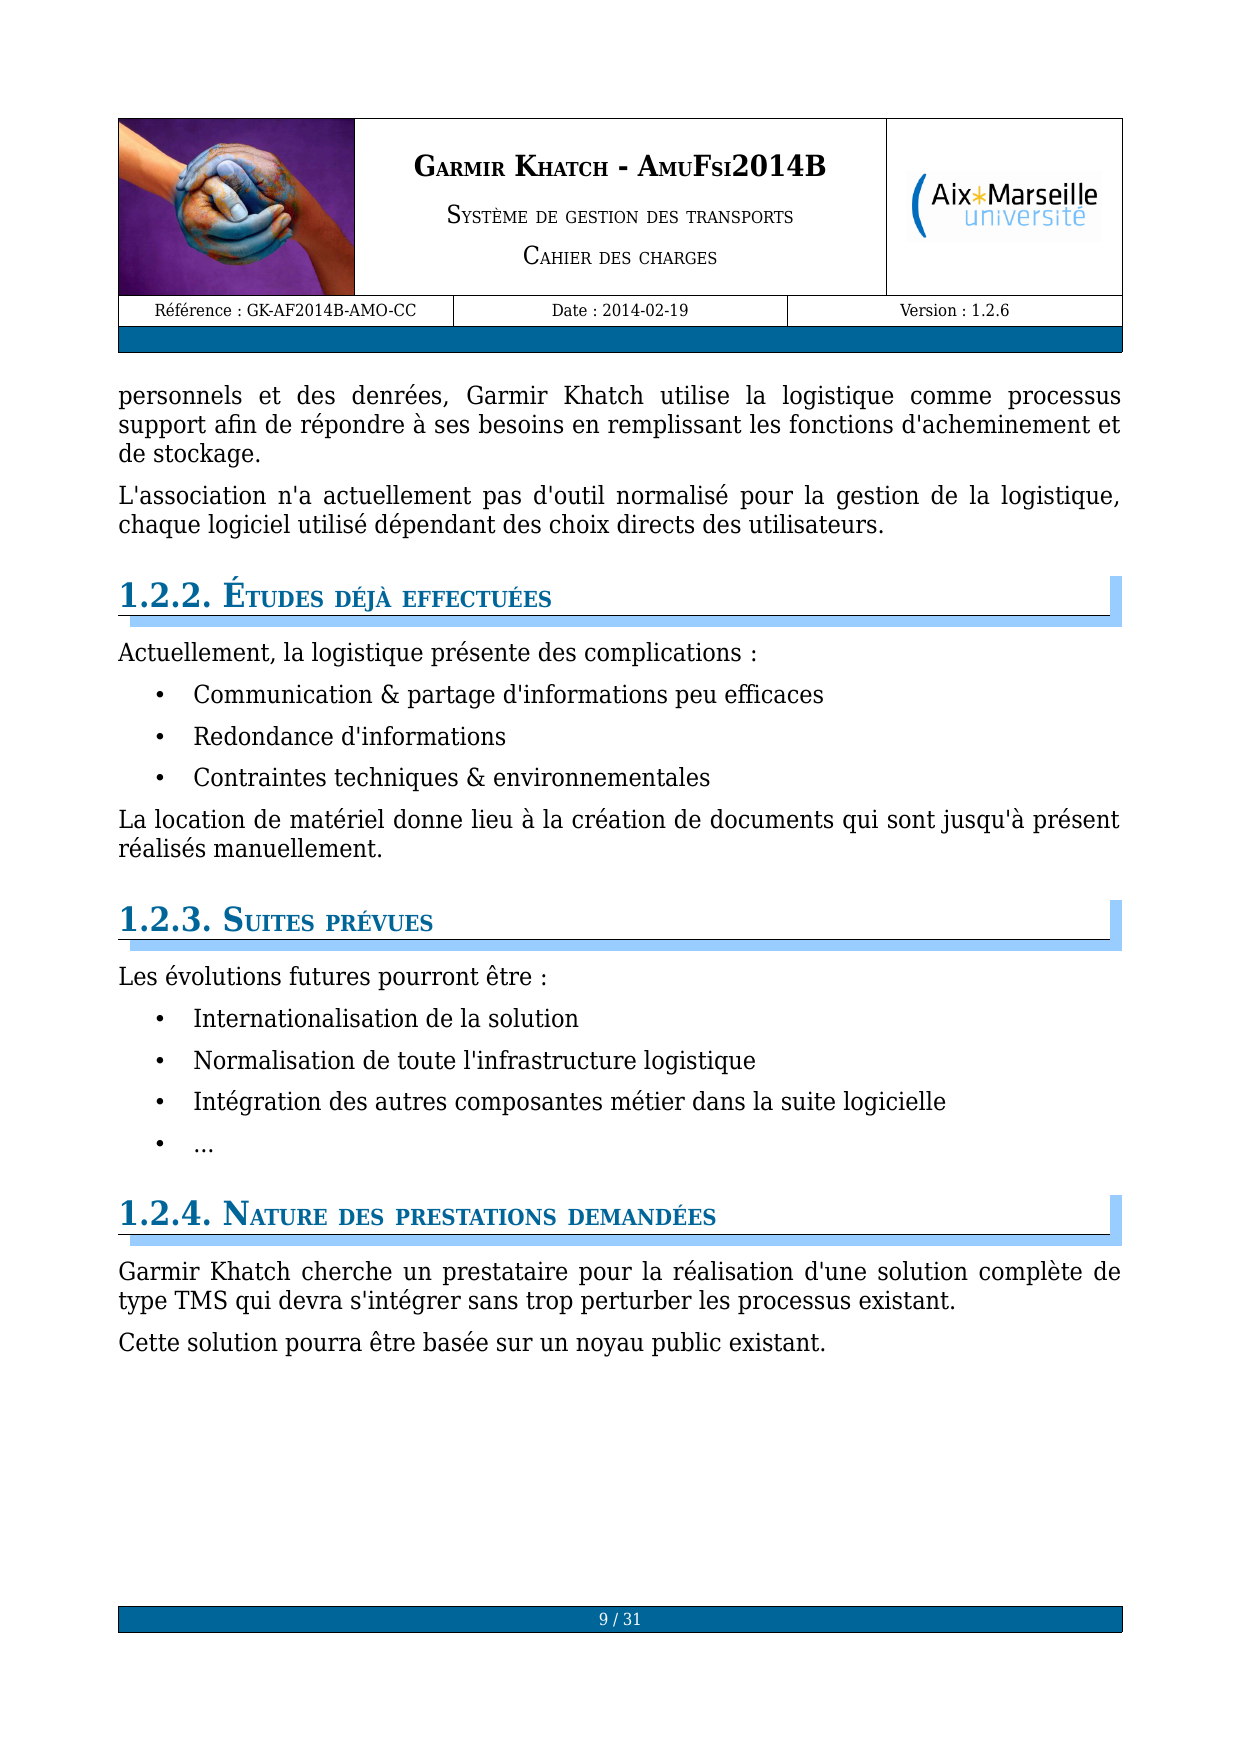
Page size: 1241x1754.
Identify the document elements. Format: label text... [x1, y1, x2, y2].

text personnels et des denrées, Garmir Khatch utilise la logistique comme processus support afin de répondre à ses besoins en remplissant les fonctions d'acheminement et de stockage. [118, 381, 1122, 469]
text L'association n'a actuellement pas d'outil normalisé pour la gestion de la logistique, chaque logiciel utilisé dépendant des choix directs des utilisateurs. [118, 481, 1122, 539]
list Normalisation de toute l'infrastructure logistique [156, 1046, 1122, 1075]
text La location de matériel donne lieu à la création de documents qui sont jusqu'à présent réalisés manuellement. [118, 805, 1122, 863]
text Actuellement, la logistique présente des complications : [118, 638, 1122, 668]
picture [119, 119, 354, 295]
text Cette solution pourra être basée sur un noyau public existant. [118, 1328, 1122, 1357]
list ... [156, 1129, 1122, 1158]
list Communication & partage d'informations peu efficaces [156, 680, 1122, 709]
text Garmir Khatch cherche un prestataire pour la réalisation d'une solution complète de type TMS qui devra s'intégrer sans trop perturber les processus existant. [118, 1257, 1122, 1316]
subtitle Suites prévues [118, 900, 1110, 939]
list Internationalisation de la solution [156, 1004, 1122, 1033]
list Contraintes techniques & environnementales [156, 763, 1122, 793]
subtitle Études déjà effectuées [118, 576, 1110, 615]
subtitle Nature des prestations demandées [118, 1194, 1110, 1234]
list Intégration des autres composantes métier dans la suite logicielle [156, 1087, 1122, 1117]
list Redondance d'informations [156, 722, 1122, 751]
picture [887, 126, 1122, 288]
text Les évolutions futures pourront être : [118, 962, 1122, 992]
